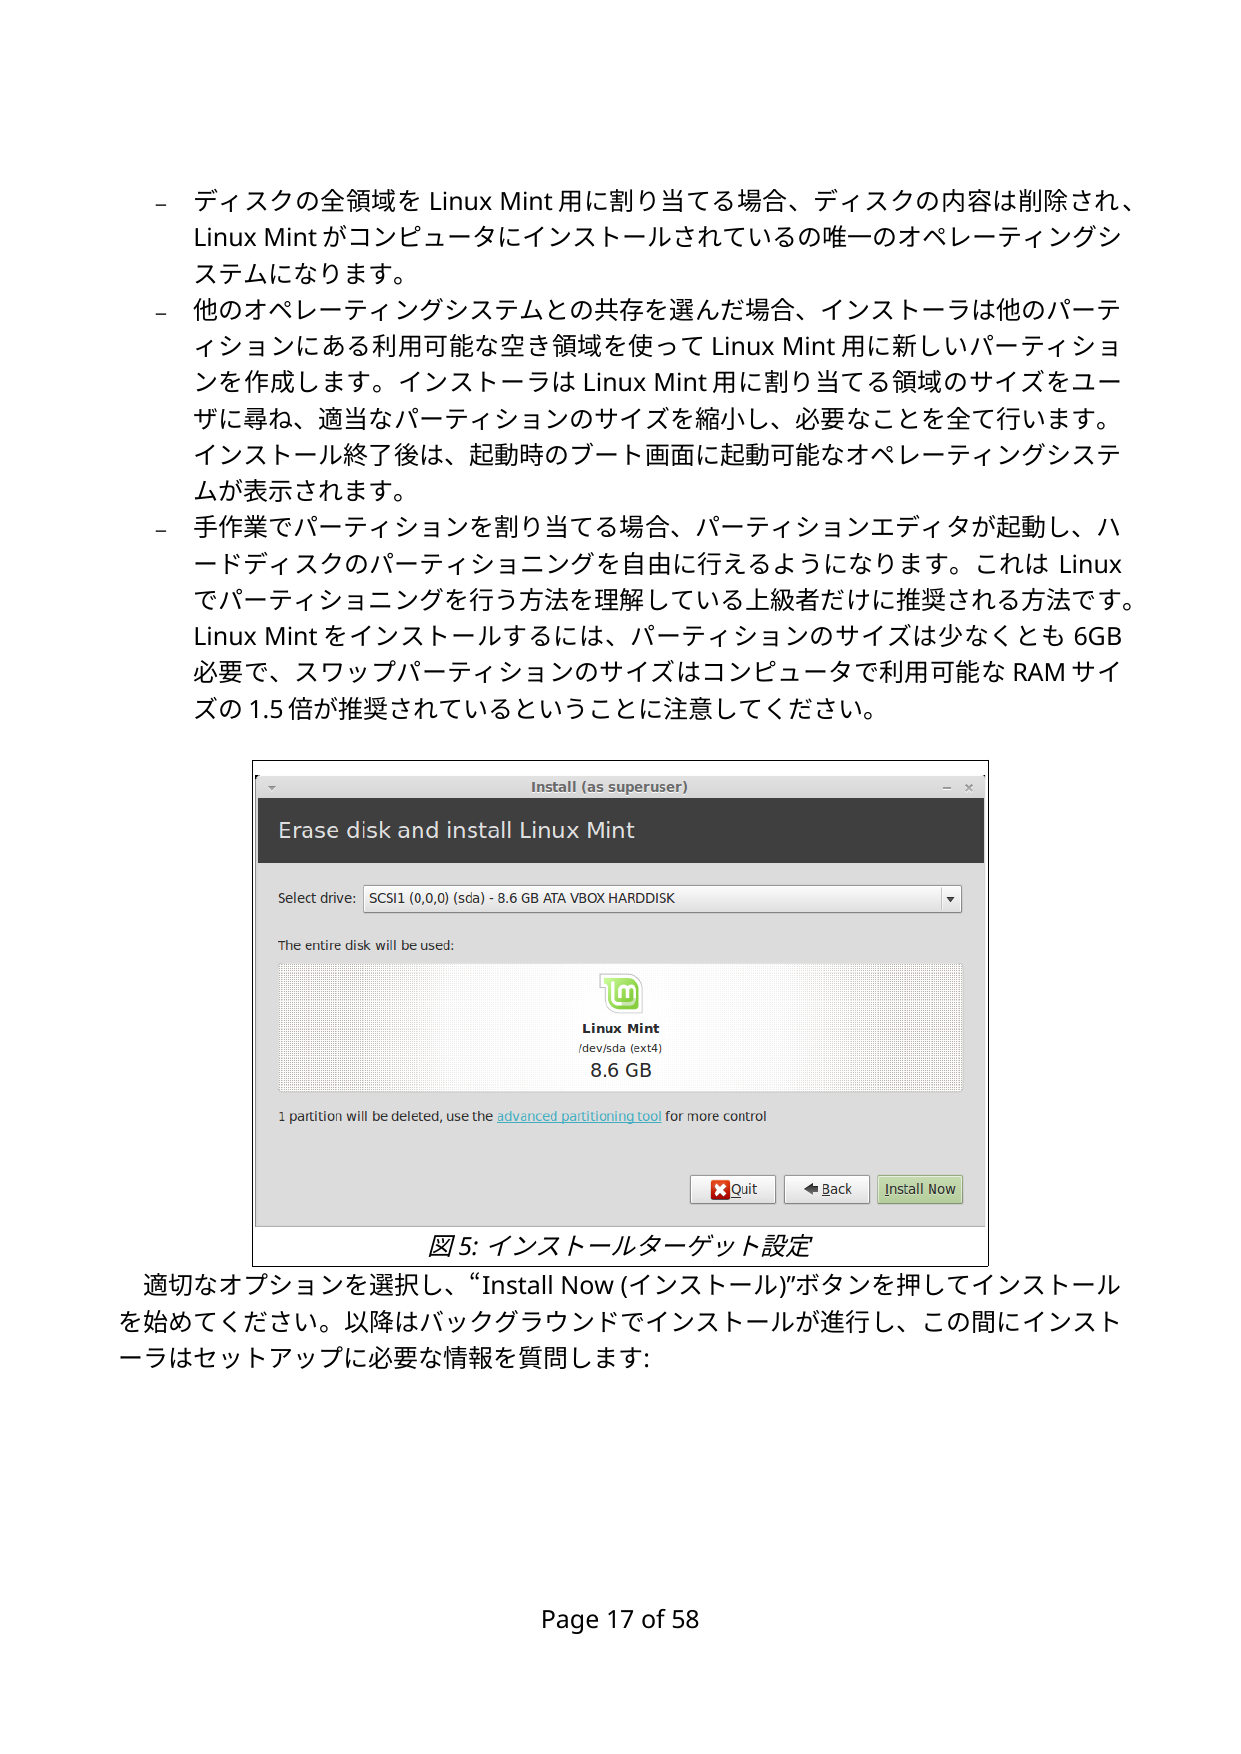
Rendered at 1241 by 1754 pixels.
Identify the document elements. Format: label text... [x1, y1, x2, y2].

list 手作業でパーティションを割り当てる場合、パーティションエディタが起動し、ハードディスクのパーティショニングを自由に行えるようになります。これはLinuxでパーティショニングを行う方法を理解している上級者だけに推奨される方法です。Linux Mintをインストールするには、パーティションのサイズは少なくとも6GB必要で、スワップパーティションのサイズはコンピュータで利用可能なRAMサイズの1.5倍が推奨されているということに注意してください。 [156, 508, 1122, 725]
list 他のオペレーティングシステムとの共存を選んだ場合、インストーラは他のパーティションにある利用可能な空き領域を使ってLinux Mint用に新しいパーティションを作成します。インストーラはLinux Mint用に割り当てる領域のサイズをユーザに尋ね、適当なパーティションのサイズを縮小し、必要なことを全て行います。インストール終了後は、起動時のブート画面に起動可能なオペレーティングシステムが表示されます。 [156, 290, 1122, 508]
list ディスクの全領域をLinux Mint用に割り当てる場合、ディスクの内容は削除され、Linux Mintがコンピュータにインストールされているの唯一のオペレーティングシステムになります。 [156, 182, 1122, 290]
text 適切なオプションを選択し、“Install Now (インストール)”ボタンを押してインストールを始めてください。以降はバックグラウンドでインストールが進行し、この間にインストーラはセットアップに必要な情報を質問します: [118, 1263, 1122, 1374]
picture [255, 775, 986, 1227]
text 図 5: インストールターゲット設定 [255, 1227, 985, 1263]
